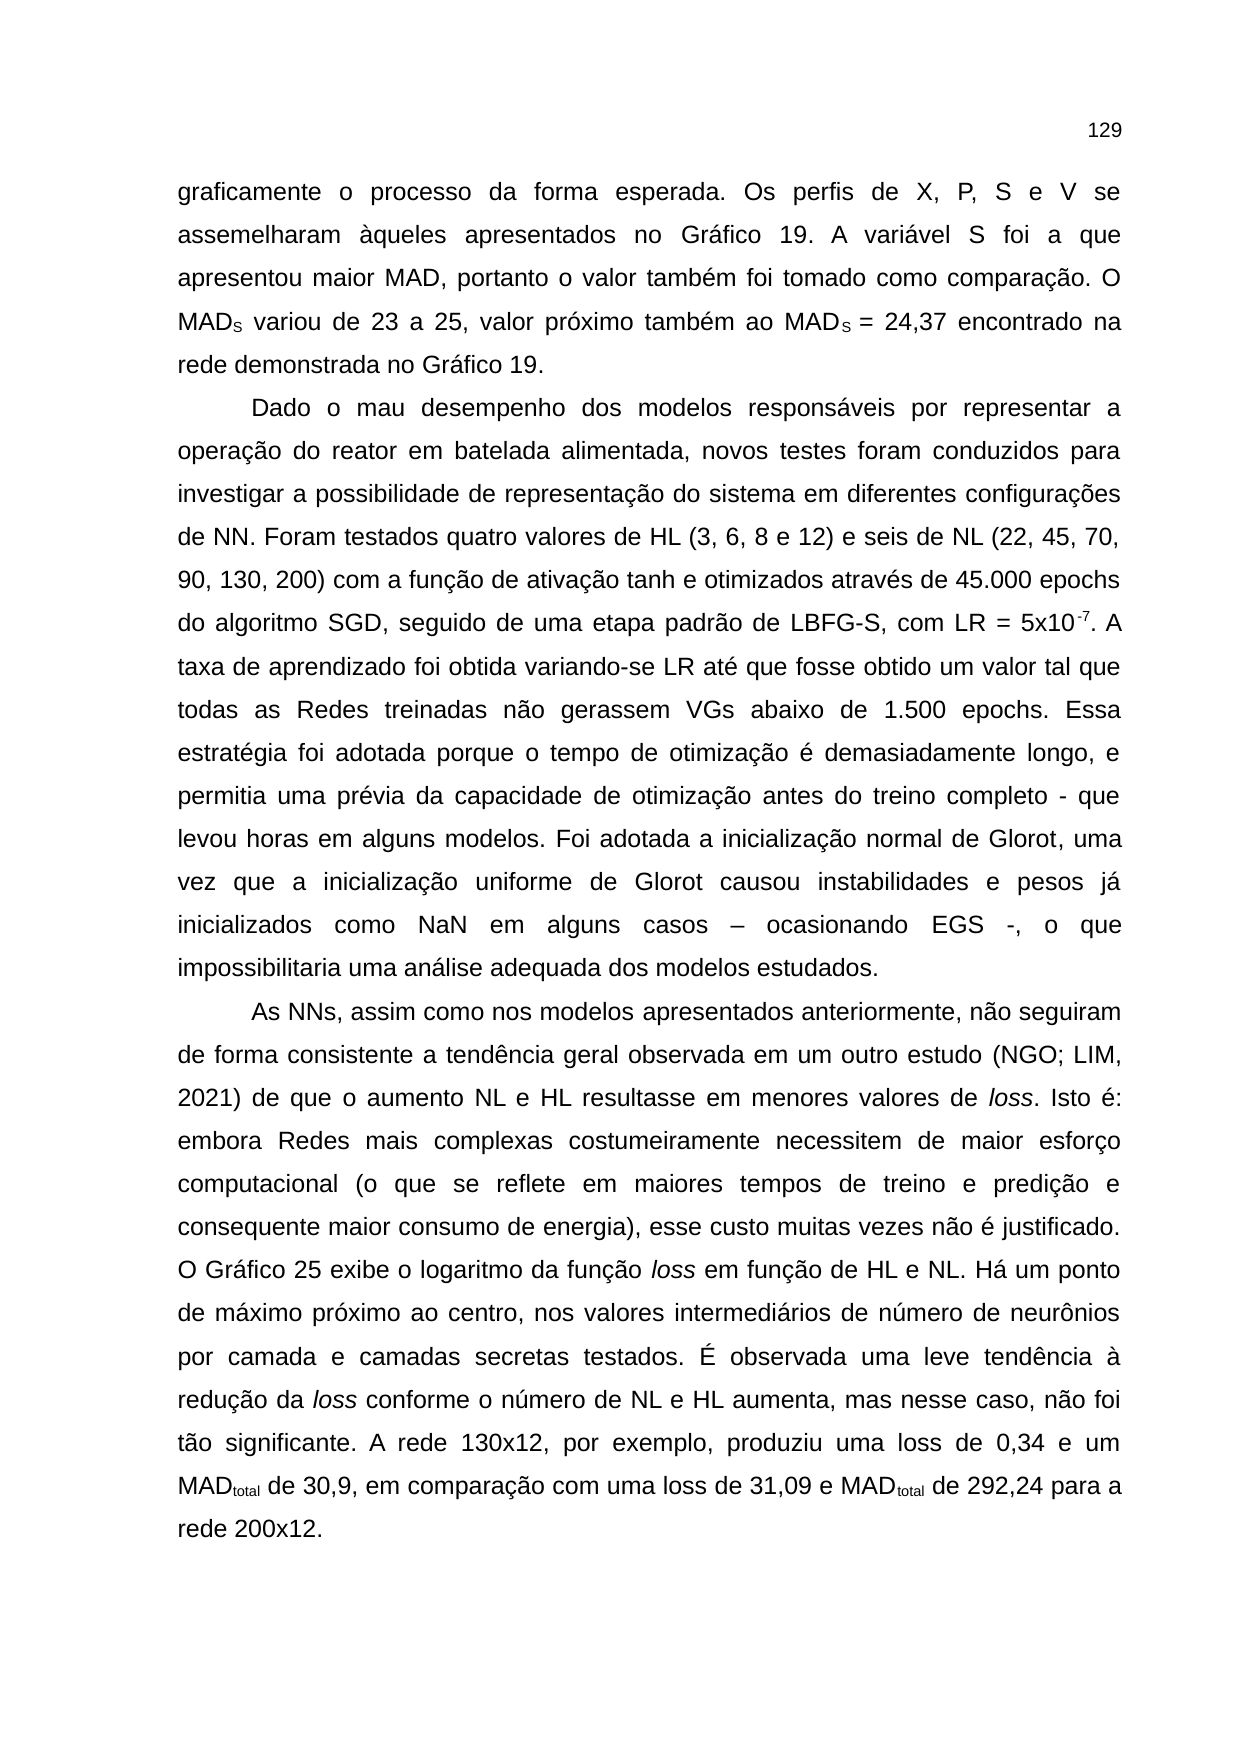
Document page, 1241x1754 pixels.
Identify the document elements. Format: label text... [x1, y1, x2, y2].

text Dado o mau desempenho dos modelos responsáveis por representar a operação do reator em batelada alimentada, novos testes foram conduzidos para investigar a possibilidade de representação do sistema em diferentes configurações de NN. Foram testados quatro valores de HL (3, 6, 8 e 12) e seis de NL (22, 45, 70, 90, 130, 200) com a função de ativação tanh e otimizados através de 45.000 epochs do algoritmo SGD, seguido de uma etapa padrão de LBFG-S, com LR = 5x10-7. A taxa de aprendizado foi obtida variando-se LR até que fosse obtido um valor tal que todas as Redes treinadas não gerassem VGs abaixo de 1.500 epochs. Essa estratégia foi adotada porque o tempo de otimização é demasiadamente longo, e permitia uma prévia da capacidade de otimização antes do treino completo - que levou horas em alguns modelos. Foi adotada a inicialização normal de Glorot, uma vez que a inicialização uniforme de Glorot causou instabilidades e pesos já inicializados como NaN em alguns casos – ocasionando EGS -, o que impossibilitaria uma análise adequada dos modelos estudados. [177, 393, 1122, 982]
text graficamente o processo da forma esperada. Os perfis de X, P, S e V se assemelharam àqueles apresentados no Gráfico 19. A variável S foi a que apresentou maior MAD, portanto o valor também foi tomado como comparação. O MADS variou de 23 a 25, valor próximo também ao MADS = 24,37 encontrado na rede demonstrada no Gráfico 19. [177, 177, 1122, 378]
text As NNs, assim como nos modelos apresentados anteriormente, não seguiram de forma consistente a tendência geral observada em um outro estudo (NGO; LIM, 2021) de que o aumento NL e HL resultasse em menores valores de loss. Isto é: embora Redes mais complexas costumeiramente necessitem de maior esforço computacional (o que se reflete em maiores tempos de treino e predição e consequente maior consumo de energia), esse custo muitas vezes não é justificado. O Gráfico 25 exibe o logaritmo da função loss em função de HL e NL. Há um ponto de máximo próximo ao centro, nos valores intermediários de número de neurônios por camada e camadas secretas testados. É observada uma leve tendência à redução da loss conforme o número de NL e HL aumenta, mas nesse caso, não foi tão significante. A rede 130x12, por exemplo, produziu uma loss de 0,34 e um MADtotal de 30,9, em comparação com uma loss de 31,09 e MADtotal de 292,24 para a rede 200x12. [177, 996, 1122, 1543]
